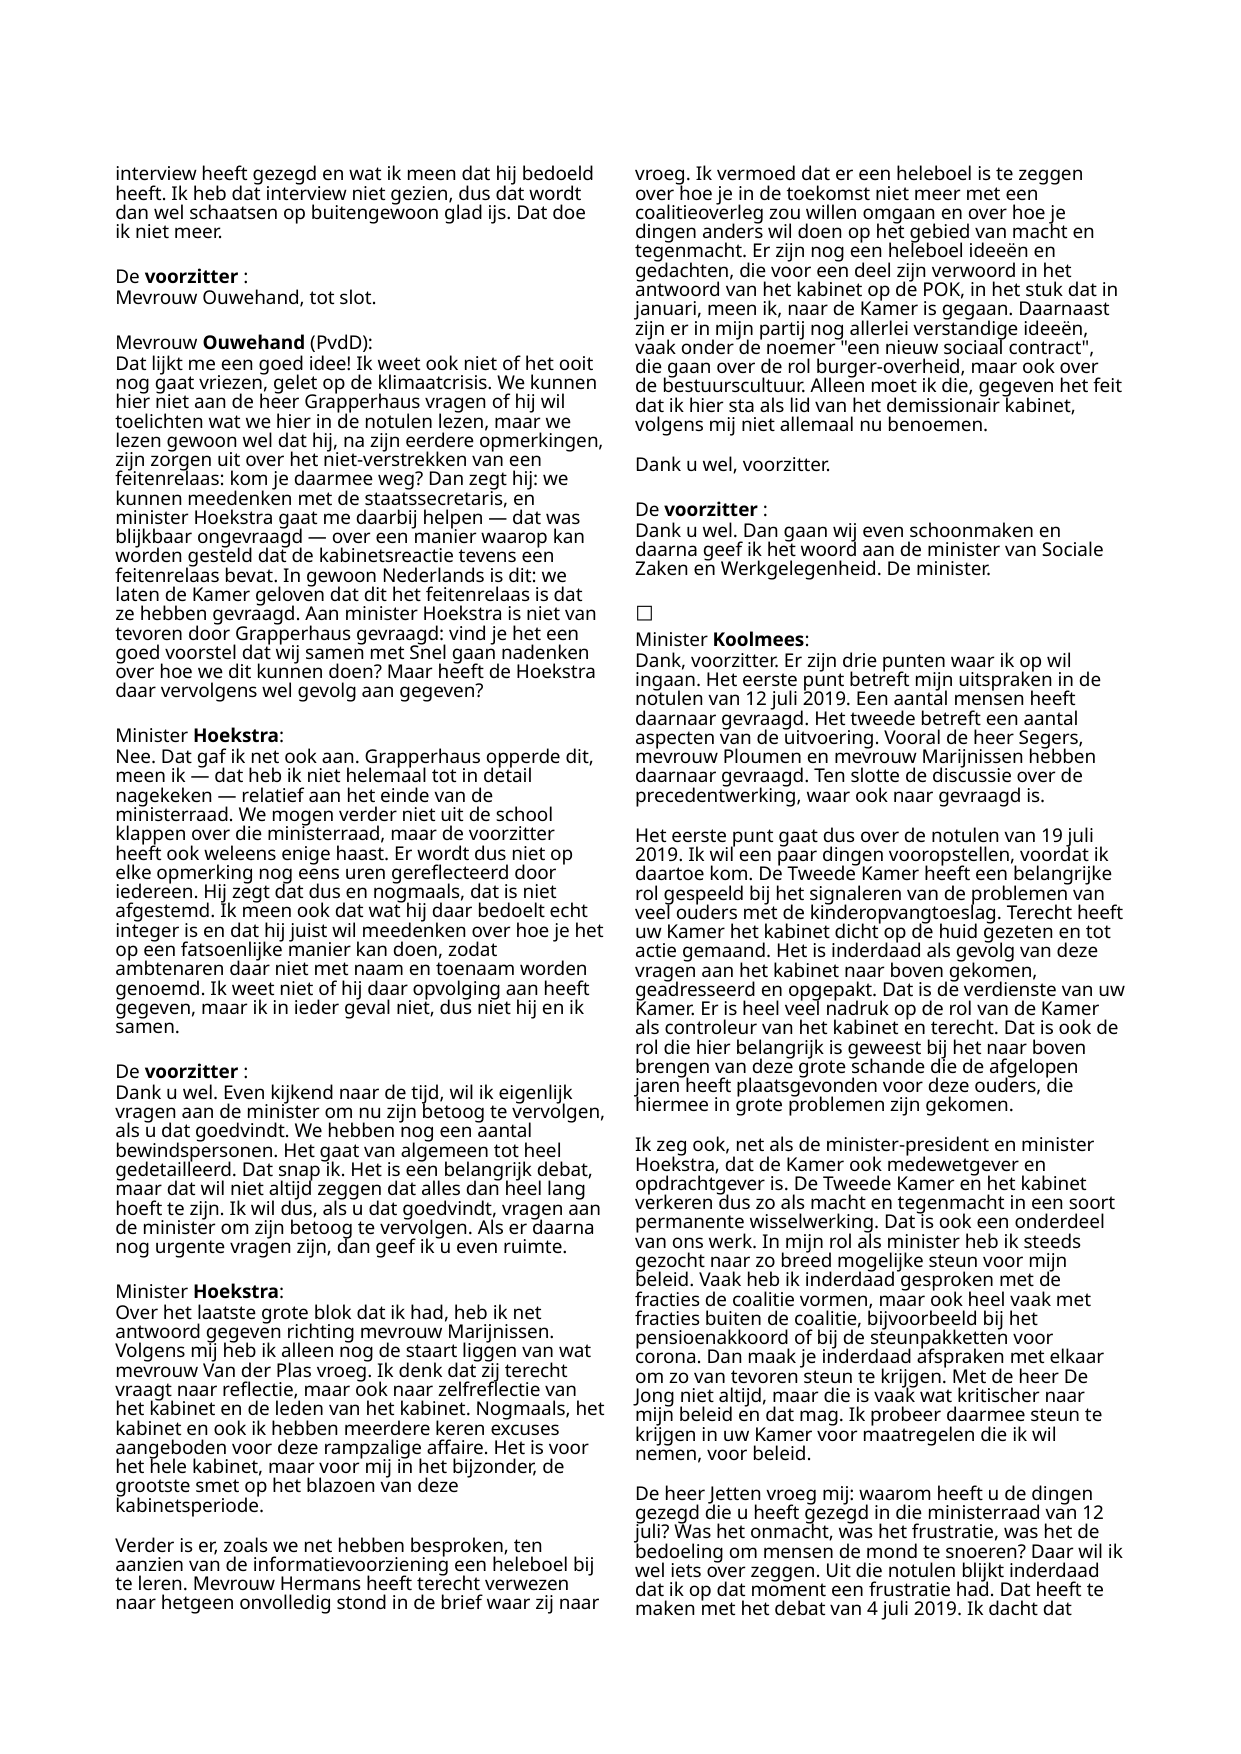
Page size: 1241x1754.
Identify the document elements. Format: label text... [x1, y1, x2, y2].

text Verder is er, zoals we net hebben besproken, ten aanzien van de informatievoorziening een heleboel bij te leren. Mevrouw Hermans heeft terecht verwezen naar hetgeen onvolledig stond in de brief waar zij naar [115, 1537, 605, 1614]
text Minister Koolmees: [635, 626, 1125, 652]
text Mevrouw Ouwehand, tot slot. [115, 289, 605, 308]
text Dank, voorzitter. Er zijn drie punten waar ik op wil ingaan. Het eerste punt betreft mijn uitspraken in de notulen van 12 juli 2019. Een aantal mensen heeft daarnaar gevraagd. Het tweede betreft een aantal aspecten van de uitvoering. Vooral de heer Segers, mevrouw Ploumen en mevrouw Marijnissen hebben daarnaar gevraagd. Ten slotte de discussie over de precedentwerking, waar ook naar gevraagd is. [635, 652, 1125, 806]
text Mevrouw Ouwehand (PvdD): [115, 329, 605, 355]
text Over het laatste grote blok dat ik had, heb ik net antwoord gegeven richting mevrouw Marijnissen. Volgens mij heb ik alleen nog de staart liggen van wat mevrouw Van der Plas vroeg. Ik denk dat zij terecht vraagt naar reflectie, maar ook naar zelfreflectie van het kabinet en de leden van het kabinet. Nogmaals, het kabinet en ook ik hebben meerdere keren excuses aangeboden voor deze rampzalige affaire. Het is voor het hele kabinet, maar voor mij in het bijzonder, de grootste smet op het blazoen van deze kabinetsperiode. [115, 1304, 605, 1516]
text ⬜ [635, 600, 1125, 626]
text Minister Hoekstra: [115, 722, 605, 748]
text Dank u wel. Even kijkend naar de tijd, wil ik eigenlijk vragen aan de minister om nu zijn betoog te vervolgen, als u dat goedvindt. We hebben nog een aantal bewindspersonen. Het gaat van algemeen tot heel gedetailleerd. Dat snap ik. Het is een belangrijk debat, maar dat wil niet altijd zeggen dat alles dan heel lang hoeft te zijn. Ik wil dus, als u dat goedvindt, vragen aan de minister om zijn betoog te vervolgen. Als er daarna nog urgente vragen zijn, dan geef ik u even ruimte. [115, 1084, 605, 1257]
text De voorzitter : [115, 1058, 605, 1084]
text De voorzitter : [115, 263, 605, 289]
text De heer Jetten vroeg mij: waarom heeft u de dingen gezegd die u heeft gezegd in die ministerraad van 12 juli? Was het onmacht, was het frustratie, was het de bedoeling om mensen de mond te snoeren? Daar wil ik wel iets over zeggen. Uit die notulen blijkt inderdaad dat ik op dat moment een frustratie had. Dat heeft te maken met het debat van 4 juli 2019. Ik dacht dat [635, 1485, 1125, 1620]
text Dank u wel. Dan gaan wij even schoonmaken en daarna geef ik het woord aan de minister van Sociale Zaken en Werkgelegenheid. De minister. [635, 522, 1125, 579]
text Minister Hoekstra: [115, 1278, 605, 1304]
text interview heeft gezegd en wat ik meen dat hij bedoeld heeft. Ik heb dat interview niet gezien, dus dat wordt dan wel schaatsen op buitengewoon glad ijs. Dat doe ik niet meer. [115, 165, 605, 242]
text Ik zeg ook, net als de minister-president en minister Hoekstra, dat de Kamer ook medewetgever en opdrachtgever is. De Tweede Kamer en het kabinet verkeren dus zo als macht en tegenmacht in een soort permanente wisselwerking. Dat is ook een onderdeel van ons werk. In mijn rol als minister heb ik steeds gezocht naar zo breed mogelijke steun voor mijn beleid. Vaak heb ik inderdaad gesproken met de fracties de coalitie vormen, maar ook heel vaak met fracties buiten de coalitie, bijvoorbeeld bij het pensioenakkoord of bij de steunpakketten voor corona. Dan maak je inderdaad afspraken met elkaar om zo van tevoren steun te krijgen. Met de heer De Jong niet altijd, maar die is vaak wat kritischer naar mijn beleid en dat mag. Ik probeer daarmee steun te krijgen in uw Kamer voor maatregelen die ik wil nemen, voor beleid. [635, 1136, 1125, 1464]
text Dat lijkt me een goed idee! Ik weet ook niet of het ooit nog gaat vriezen, gelet op de klimaatcrisis. We kunnen hier niet aan de heer Grapperhaus vragen of hij wil toelichten wat we hier in de notulen lezen, maar we lezen gewoon wel dat hij, na zijn eerdere opmerkingen, zijn zorgen uit over het niet-verstrekken van een feitenrelaas: kom je daarmee weg? Dan zegt hij: we kunnen meedenken met de staatssecretaris, en minister Hoekstra gaat me daarbij helpen — dat was blijkbaar ongevraagd — over een manier waarop kan worden gesteld dat de kabinetsreactie tevens een feitenrelaas bevat. In gewoon Nederlands is dit: we laten de Kamer geloven dat dit het feitenrelaas is dat ze hebben gevraagd. Aan minister Hoekstra is niet van tevoren door Grapperhaus gevraagd: vind je het een goed voorstel dat wij samen met Snel gaan nadenken over hoe we dit kunnen doen? Maar heeft de Hoekstra daar vervolgens wel gevolg aan gegeven? [115, 355, 605, 702]
text Het eerste punt gaat dus over de notulen van 19 juli 2019. Ik wil een paar dingen vooropstellen, voordat ik daartoe kom. De Tweede Kamer heeft een belangrijke rol gespeeld bij het signaleren van de problemen van veel ouders met de kinderopvangtoeslag. Terecht heeft uw Kamer het kabinet dicht op de huid gezeten en tot actie gemaand. Het is inderdaad als gevolg van deze vragen aan het kabinet naar boven gekomen, geadresseerd en opgepakt. Dat is de verdienste van uw Kamer. Er is heel veel nadruk op de rol van de Kamer als controleur van het kabinet en terecht. Dat is ook de rol die hier belangrijk is geweest bij het naar boven brengen van deze grote schande die de afgelopen jaren heeft plaatsgevonden voor deze ouders, die hiermee in grote problemen zijn gekomen. [635, 827, 1125, 1116]
text Dank u wel, voorzitter. [635, 456, 1125, 475]
text De voorzitter : [635, 496, 1125, 522]
text Nee. Dat gaf ik net ook aan. Grapperhaus opperde dit, meen ik — dat heb ik niet helemaal tot in detail nagekeken — relatief aan het einde van de ministerraad. We mogen verder niet uit de school klappen over die ministerraad, maar de voorzitter heeft ook weleens enige haast. Er wordt dus niet op elke opmerking nog eens uren gereflecteerd door iedereen. Hij zegt dat dus en nogmaals, dat is niet afgestemd. Ik meen ook dat wat hij daar bedoelt echt integer is en dat hij juist wil meedenken over hoe je het op een fatsoenlijke manier kan doen, zodat ambtenaren daar niet met naam en toenaam worden genoemd. Ik weet niet of hij daar opvolging aan heeft gegeven, maar ik in ieder geval niet, dus niet hij en ik samen. [115, 748, 605, 1037]
text vroeg. Ik vermoed dat er een heleboel is te zeggen over hoe je in de toekomst niet meer met een coalitieoverleg zou willen omgaan en over hoe je dingen anders wil doen op het gebied van macht en tegenmacht. Er zijn nog een heleboel ideeën en gedachten, die voor een deel zijn verwoord in het antwoord van het kabinet op de POK, in het stuk dat in januari, meen ik, naar de Kamer is gegaan. Daarnaast zijn er in mijn partij nog allerlei verstandige ideeën, vaak onder de noemer "een nieuw sociaal contract", die gaan over de rol burger-overheid, maar ook over de bestuurscultuur. Alleen moet ik die, gegeven het feit dat ik hier sta als lid van het demissionair kabinet, volgens mij niet allemaal nu benoemen. [635, 165, 1125, 435]
